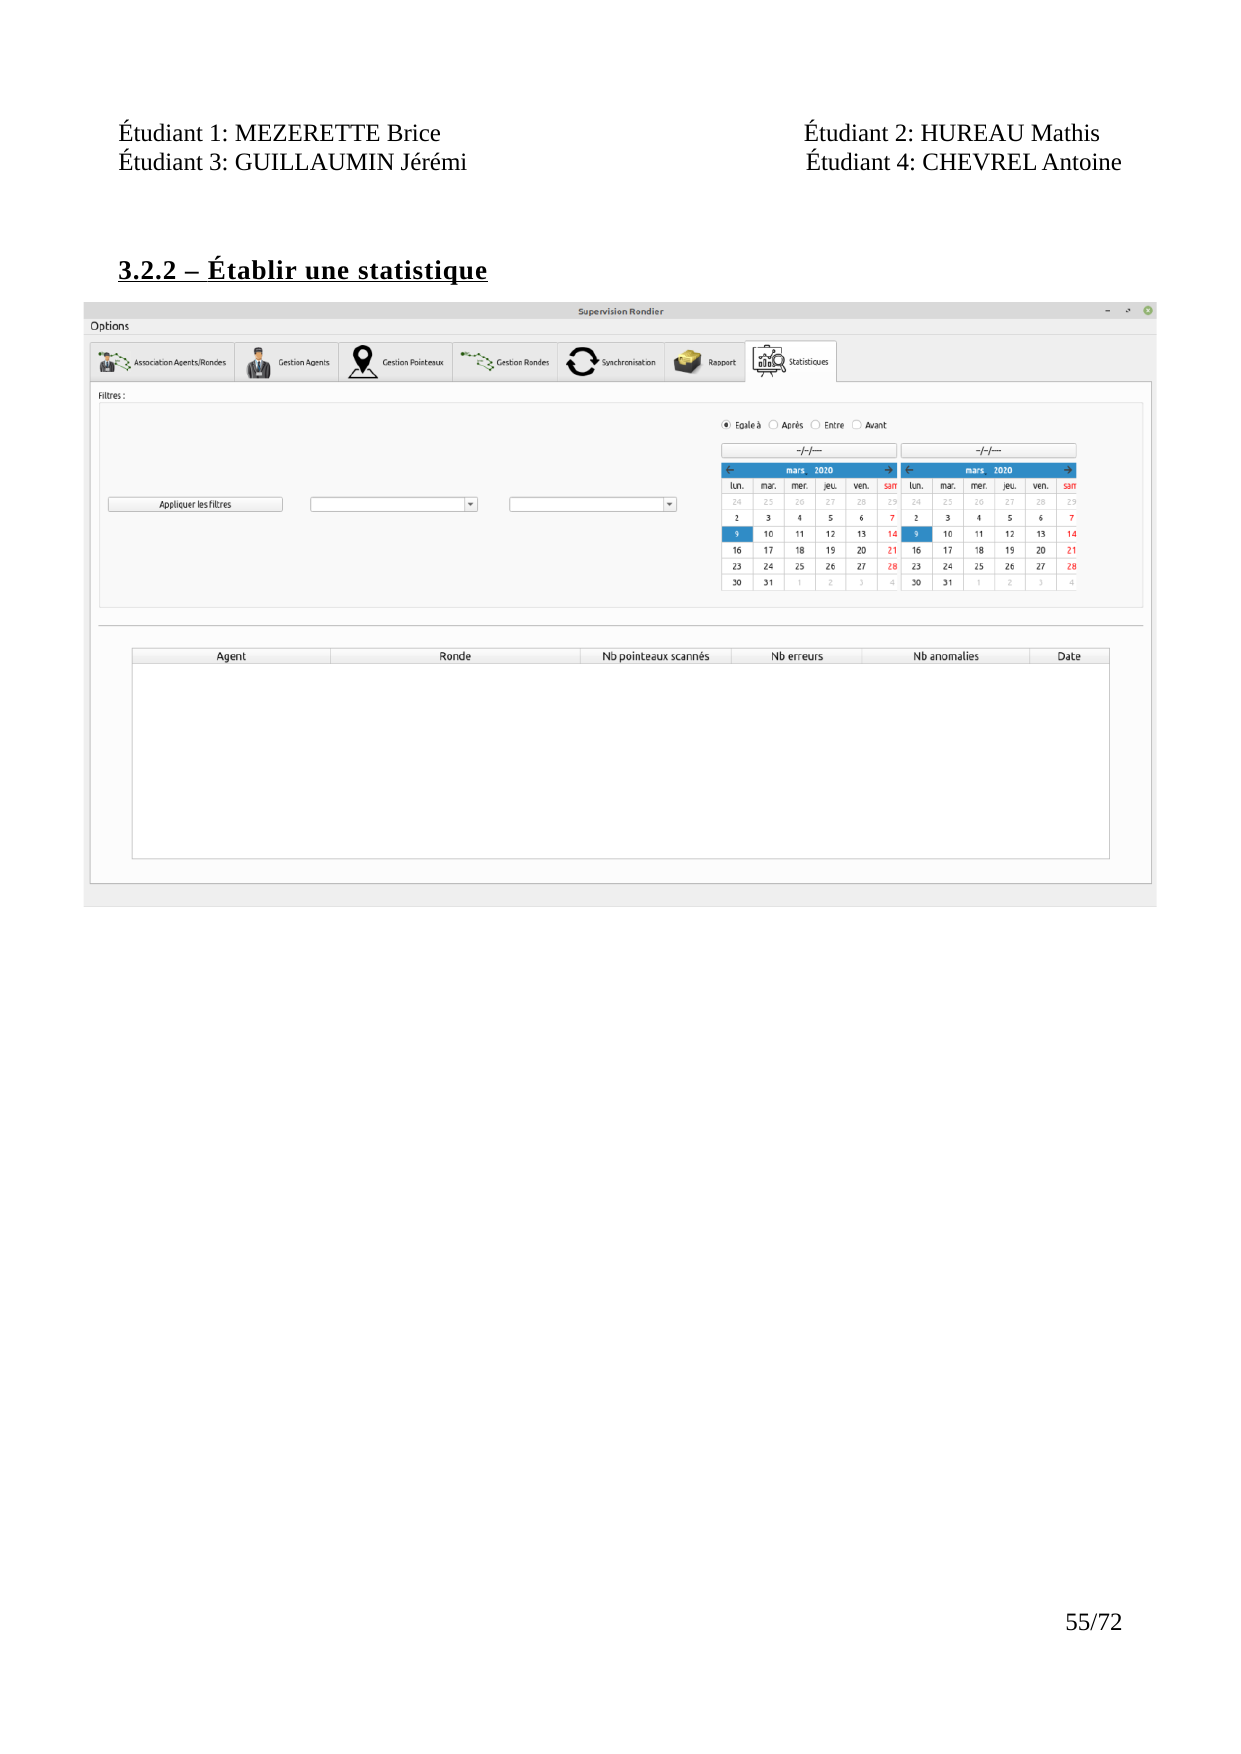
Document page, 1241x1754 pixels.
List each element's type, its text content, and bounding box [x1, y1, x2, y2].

text 3.2.2 – Établir une statistique [118, 254, 1122, 285]
picture [83, 302, 1157, 907]
